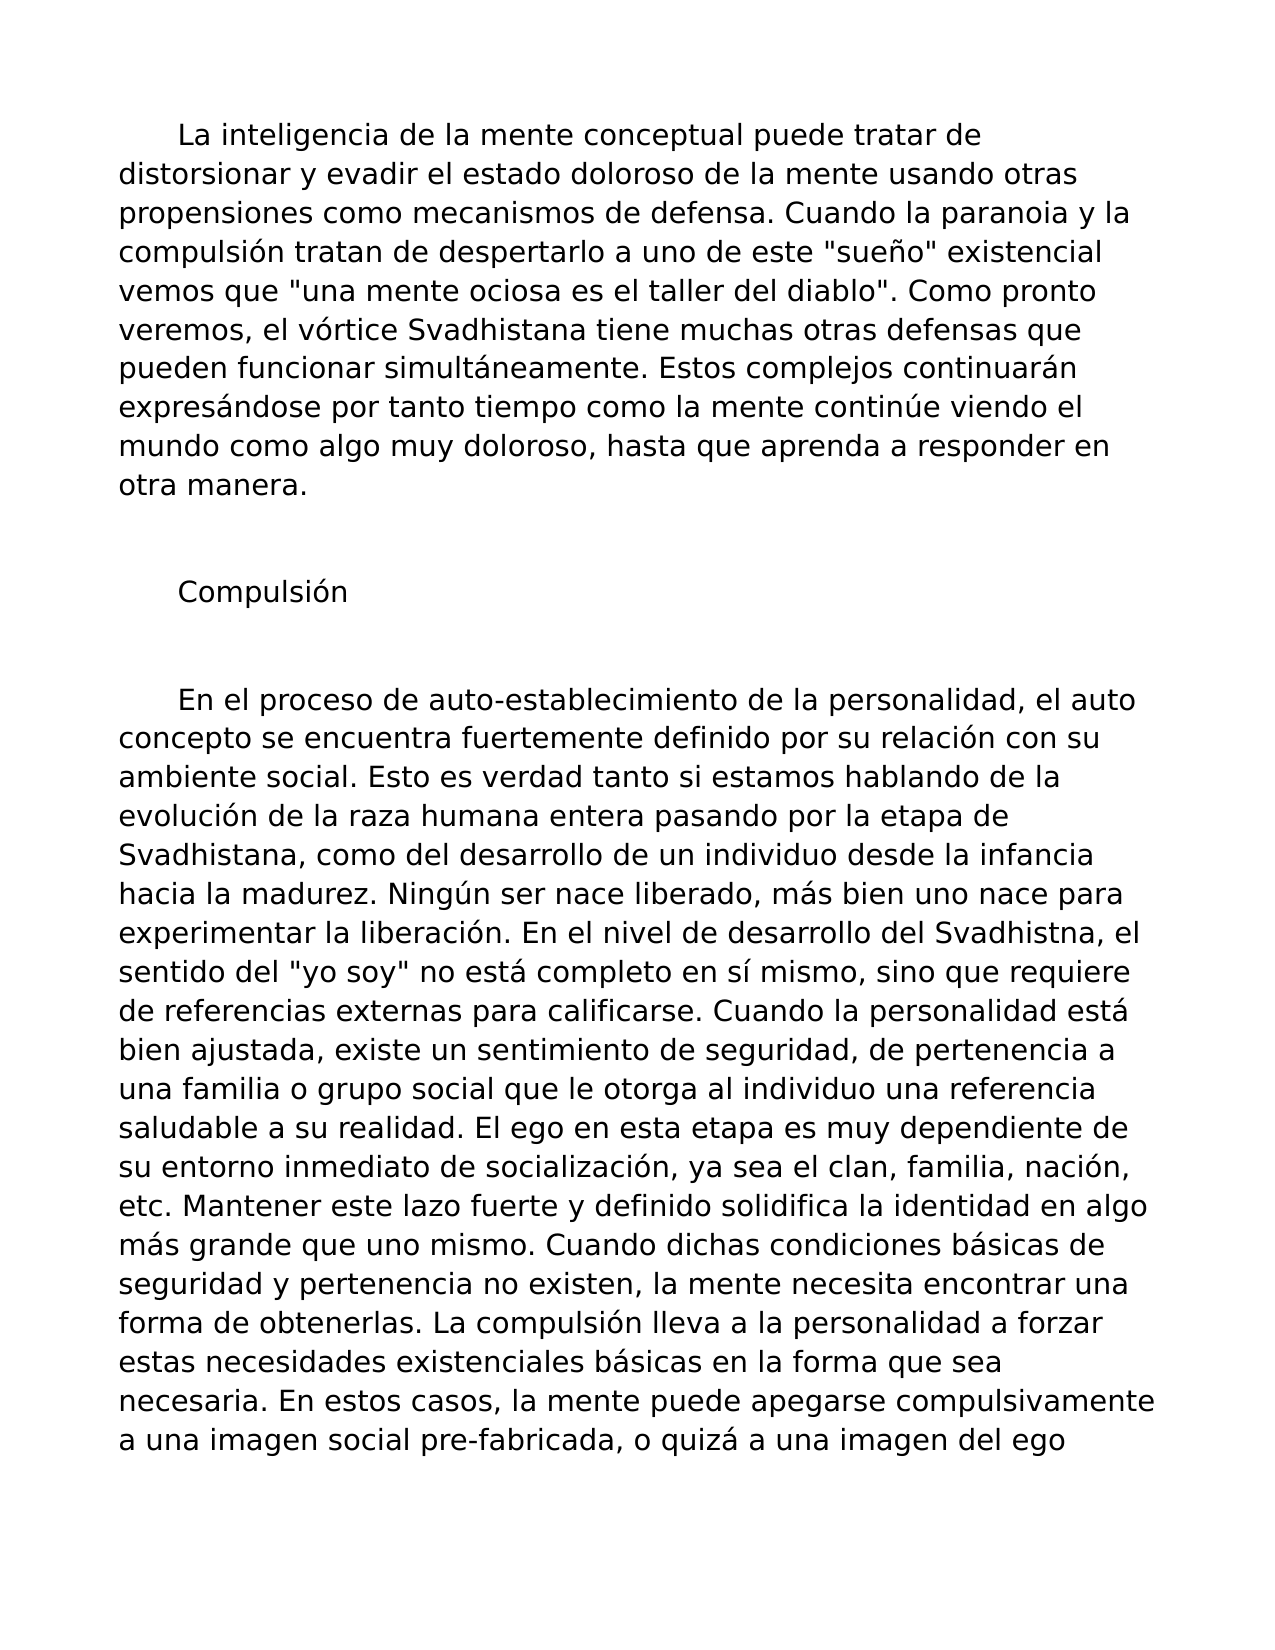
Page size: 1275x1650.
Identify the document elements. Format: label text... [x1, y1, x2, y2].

text Compulsión [118, 576, 1157, 610]
text La inteligencia de la mente conceptual puede tratar de distorsionar y evadir el estado doloroso de la mente usando otras propensiones como mecanismos de defensa. Cuando la paranoia y la compulsión tratan de despertarlo a uno de este "sueño" existencial vemos que "una mente ociosa es el taller del diablo". Como pronto veremos, el vórtice Svadhistana tiene muchas otras defensas que pueden funcionar simultáneamente. Estos complejos continuarán expresándose por tanto tiempo como la mente continúe viendo el mundo como algo muy doloroso, hasta que aprenda a responder en otra manera. [118, 118, 1157, 503]
text En el proceso de auto-establecimiento de la personalidad, el auto concepto se encuentra fuertemente definido por su relación con su ambiente social. Esto es verdad tanto si estamos hablando de la evolución de la raza humana entera pasando por la etapa de Svadhistana, como del desarrollo de un individuo desde la infancia hacia la madurez. Ningún ser nace liberado, más bien uno nace para experimentar la liberación. En el nivel de desarrollo del Svadhistna, el sentido del "yo soy" no está completo en sí mismo, sino que requiere de referencias externas para calificarse. Cuando la personalidad está bien ajustada, existe un sentimiento de seguridad, de pertenencia a una familia o grupo social que le otorga al individuo una referencia saludable a su realidad. El ego en esta etapa es muy dependiente de su entorno inmediato de socialización, ya sea el clan, familia, nación, etc. Mantener este lazo fuerte y definido solidifica la identidad en algo más grande que uno mismo. Cuando dichas condiciones básicas de seguridad y pertenencia no existen, la mente necesita encontrar una forma de obtenerlas. La compulsión lleva a la personalidad a forzar estas necesidades existenciales básicas en la forma que sea necesaria. En estos casos, la mente puede apegarse compulsivamente a una imagen social pre-fabricada, o quizá a una imagen del ego [118, 683, 1157, 1457]
